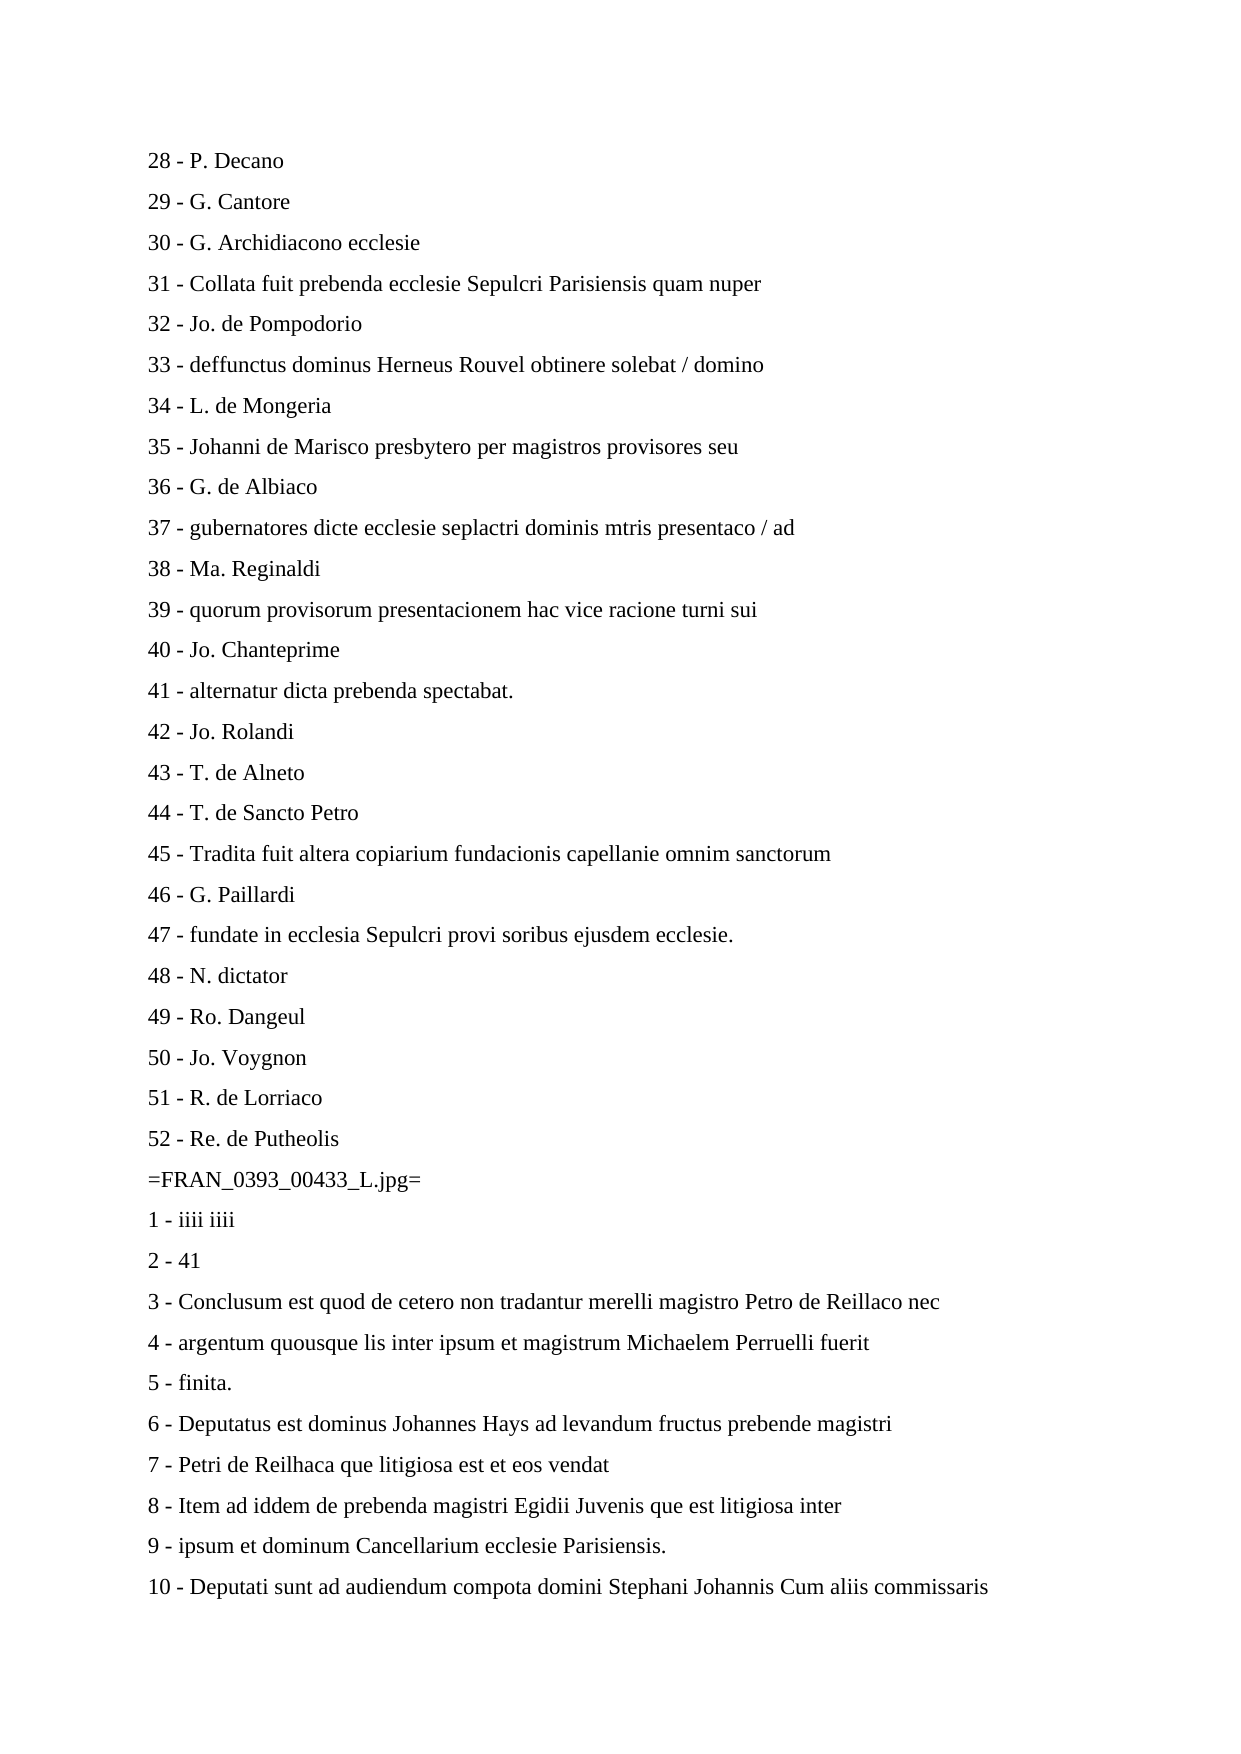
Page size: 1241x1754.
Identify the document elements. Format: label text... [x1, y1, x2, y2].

text 9 - ipsum et dominum Cancellarium ecclesie Parisiensis. [148, 1532, 1093, 1559]
text 6 - Deputatus est dominus Johannes Hays ad levandum fructus prebende magistri [148, 1410, 1093, 1437]
text 33 - deffunctus dominus Herneus Rouvel obtinere solebat / domino [148, 351, 1093, 378]
text 41 - alternatur dicta prebenda spectabat. [148, 677, 1093, 703]
text 50 - Jo. Voygnon [148, 1044, 1093, 1070]
text 29 - G. Cantore [148, 188, 1093, 215]
text 10 - Deputati sunt ad audiendum compota domini Stephani Johannis Cum aliis commissaris [148, 1573, 1093, 1599]
text 36 - G. de Albiaco [148, 473, 1093, 500]
text 42 - Jo. Rolandi [148, 718, 1093, 744]
text 45 - Tradita fuit altera copiarium fundacionis capellanie omnim sanctorum [148, 840, 1093, 866]
text 1 - iiii iiii [148, 1207, 1093, 1233]
text 40 - Jo. Chanteprime [148, 636, 1093, 663]
text 32 - Jo. de Pompodorio [148, 311, 1093, 337]
text 3 - Conclusum est quod de cetero non tradantur merelli magistro Petro de Reillaco nec [148, 1288, 1093, 1314]
text 48 - N. dictator [148, 962, 1093, 988]
text 2 - 41 [148, 1247, 1093, 1274]
text 47 - fundate in ecclesia Sepulcri provi soribus ejusdem ecclesie. [148, 921, 1093, 948]
text 52 - Re. de Putheolis [148, 1125, 1093, 1151]
text 51 - R. de Lorriaco [148, 1084, 1093, 1111]
text 35 - Johanni de Marisco presbytero per magistros provisores seu [148, 433, 1093, 459]
text 8 - Item ad iddem de prebenda magistri Egidii Juvenis que est litigiosa inter [148, 1492, 1093, 1518]
text 46 - G. Paillardi [148, 881, 1093, 907]
text 39 - quorum provisorum presentacionem hac vice racione turni sui [148, 596, 1093, 622]
text 49 - Ro. Dangeul [148, 1003, 1093, 1029]
text 5 - finita. [148, 1369, 1093, 1396]
text 34 - L. de Mongeria [148, 392, 1093, 418]
text =FRAN_0393_00433_L.jpg= [148, 1166, 1093, 1192]
text 7 - Petri de Reilhaca que litigiosa est et eos vendat [148, 1451, 1093, 1477]
text 43 - T. de Alneto [148, 758, 1093, 785]
text 4 - argentum quousque lis inter ipsum et magistrum Michaelem Perruelli fuerit [148, 1329, 1093, 1355]
text 30 - G. Archidiacono ecclesie [148, 229, 1093, 255]
text 28 - P. Decano [148, 148, 1093, 174]
text 44 - T. de Sancto Petro [148, 799, 1093, 826]
text 31 - Collata fuit prebenda ecclesie Sepulcri Parisiensis quam nuper [148, 270, 1093, 296]
text 38 - Ma. Reginaldi [148, 555, 1093, 581]
text 37 - gubernatores dicte ecclesie seplactri dominis mtris presentaco / ad [148, 514, 1093, 541]
